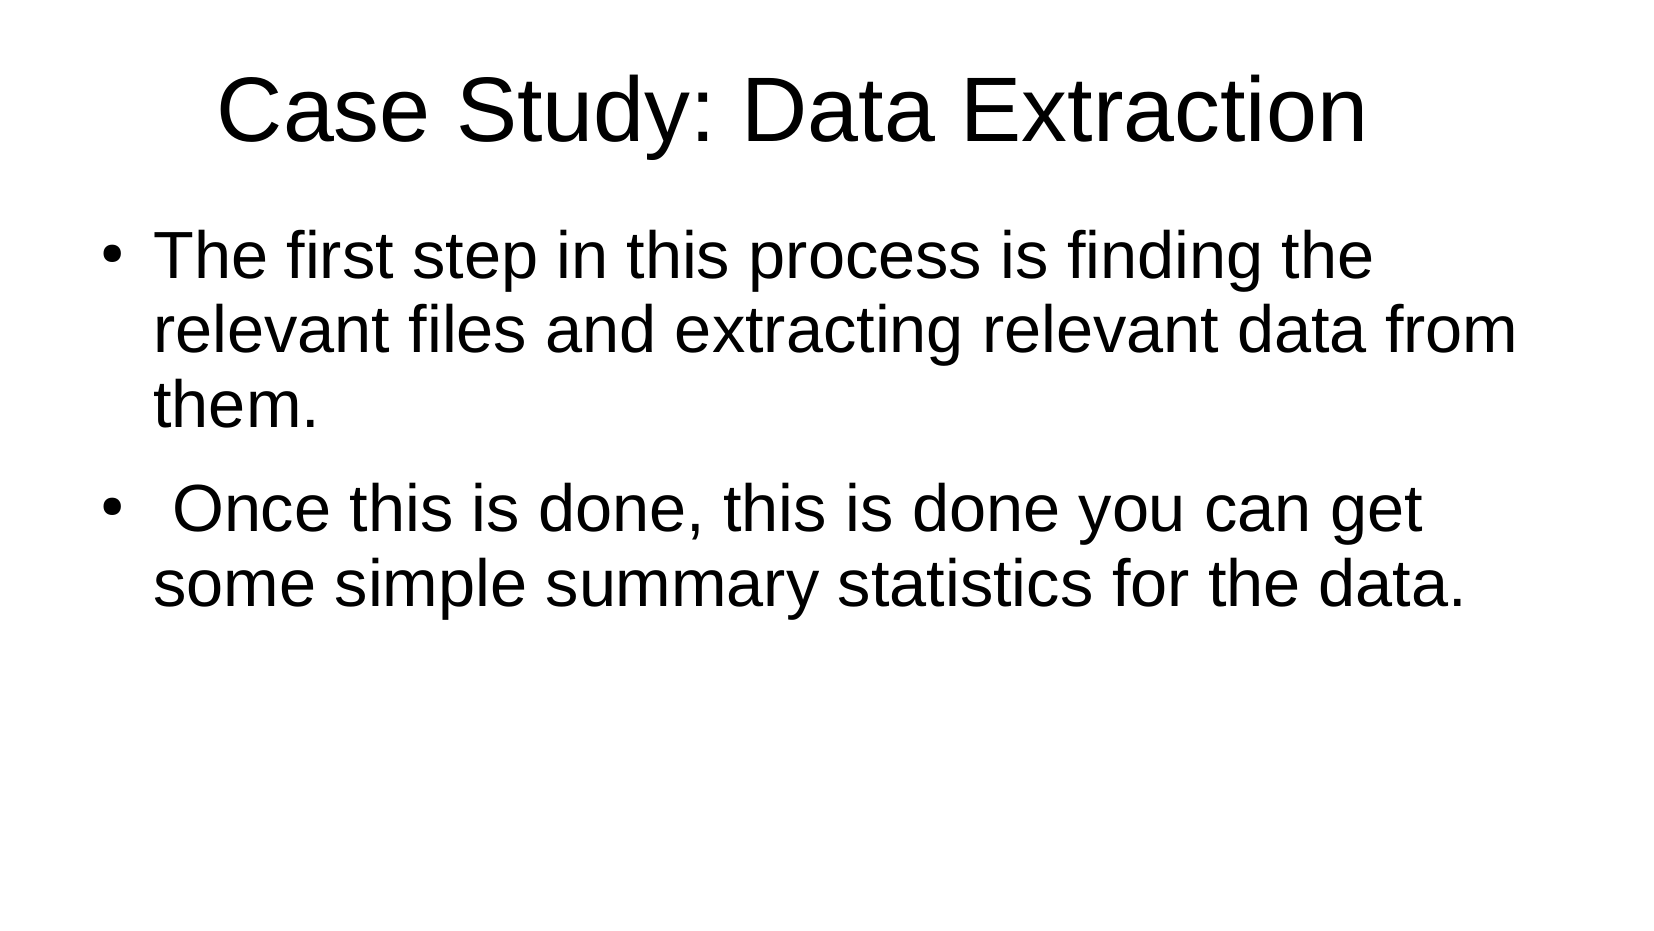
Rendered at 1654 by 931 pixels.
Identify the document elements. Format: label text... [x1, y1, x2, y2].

title Case Study: Data Extraction [49, 32, 1538, 188]
list The first step in this process is finding the relevant files and extracting relevant data from them. Once this is done, this is done you can get some simple summary statistics for the data. [82, 217, 1571, 758]
